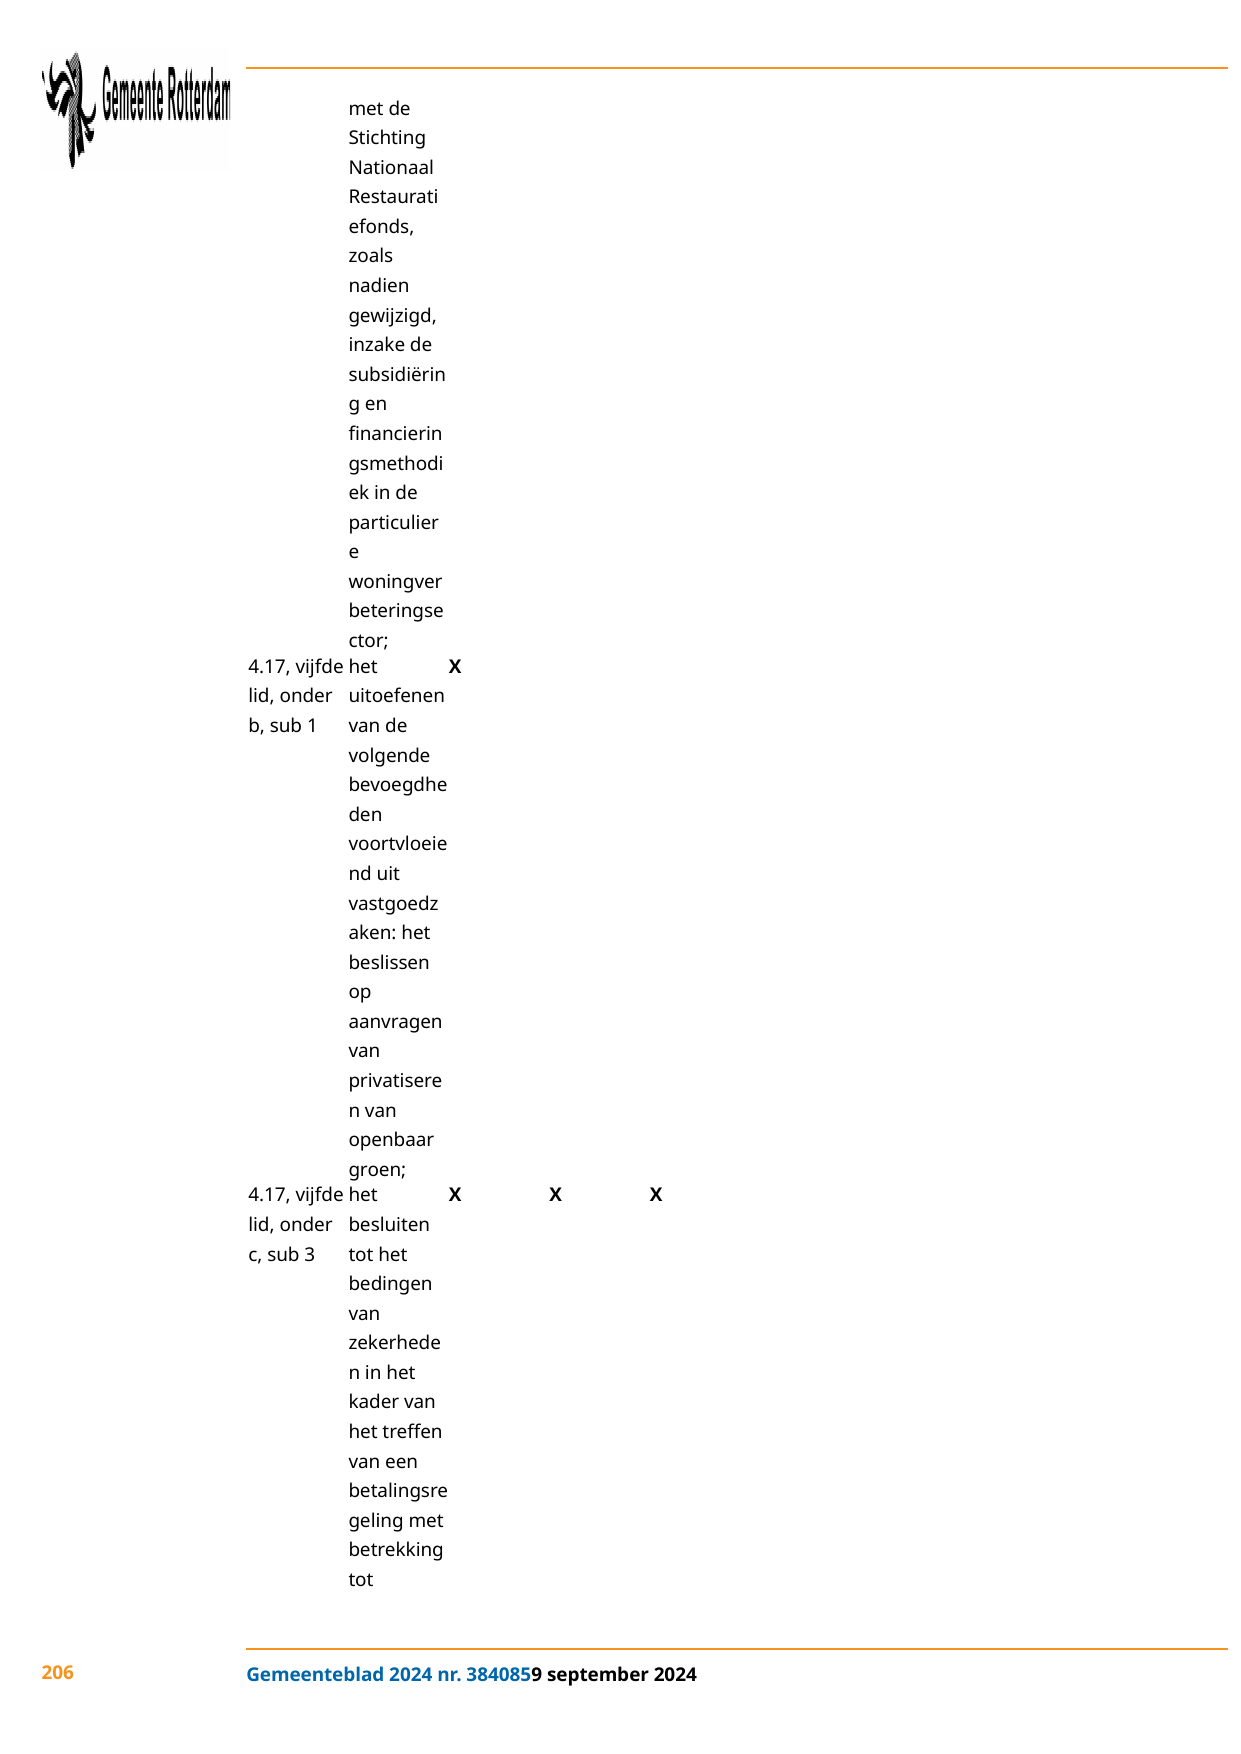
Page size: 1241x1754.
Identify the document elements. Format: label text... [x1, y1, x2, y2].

table_cell met de Stichting Nationaal Restauratiefonds, zoals nadien gewijzigd, inzake de subsidiëring en financieringsmethodiek in de particuliere woningverbeteringsector; [348, 95, 449, 653]
picture [41, 47, 231, 172]
table_cell [248, 95, 348, 653]
table_cell [951, 95, 1051, 653]
table_cell 4.17, vijfde lid, onder b, sub 1 [248, 653, 348, 1182]
table_cell [750, 95, 850, 653]
table_cell [850, 653, 951, 1182]
table_cell X [549, 1182, 649, 1592]
table_cell [549, 653, 649, 1182]
table_cell [850, 95, 951, 653]
table_cell 4.17, vijfde lid, onder c, sub 3 [248, 1182, 348, 1592]
table_cell [650, 95, 750, 653]
table_cell [850, 1182, 951, 1592]
table_cell X [449, 1182, 549, 1592]
table_cell [650, 653, 750, 1182]
table_cell X [449, 653, 549, 1182]
table_cell X [650, 1182, 750, 1592]
table_cell [1051, 1182, 1152, 1592]
table_cell [951, 1182, 1051, 1592]
table_cell het besluiten tot het bedingen van zekerheden in het kader van het treffen van een betalingsregeling met betrekking tot [348, 1182, 449, 1592]
table_cell [1051, 653, 1152, 1182]
table_cell het uitoefenen van de volgende bevoegdheden voortvloeiend uit vastgoedzaken: het beslissen op aanvragen van privatiseren van openbaar groen; [348, 653, 449, 1182]
table_cell [449, 95, 549, 653]
table_cell [1051, 95, 1152, 653]
table_cell [549, 95, 649, 653]
table_cell [750, 1182, 850, 1592]
table_cell [951, 653, 1051, 1182]
table_cell [750, 653, 850, 1182]
